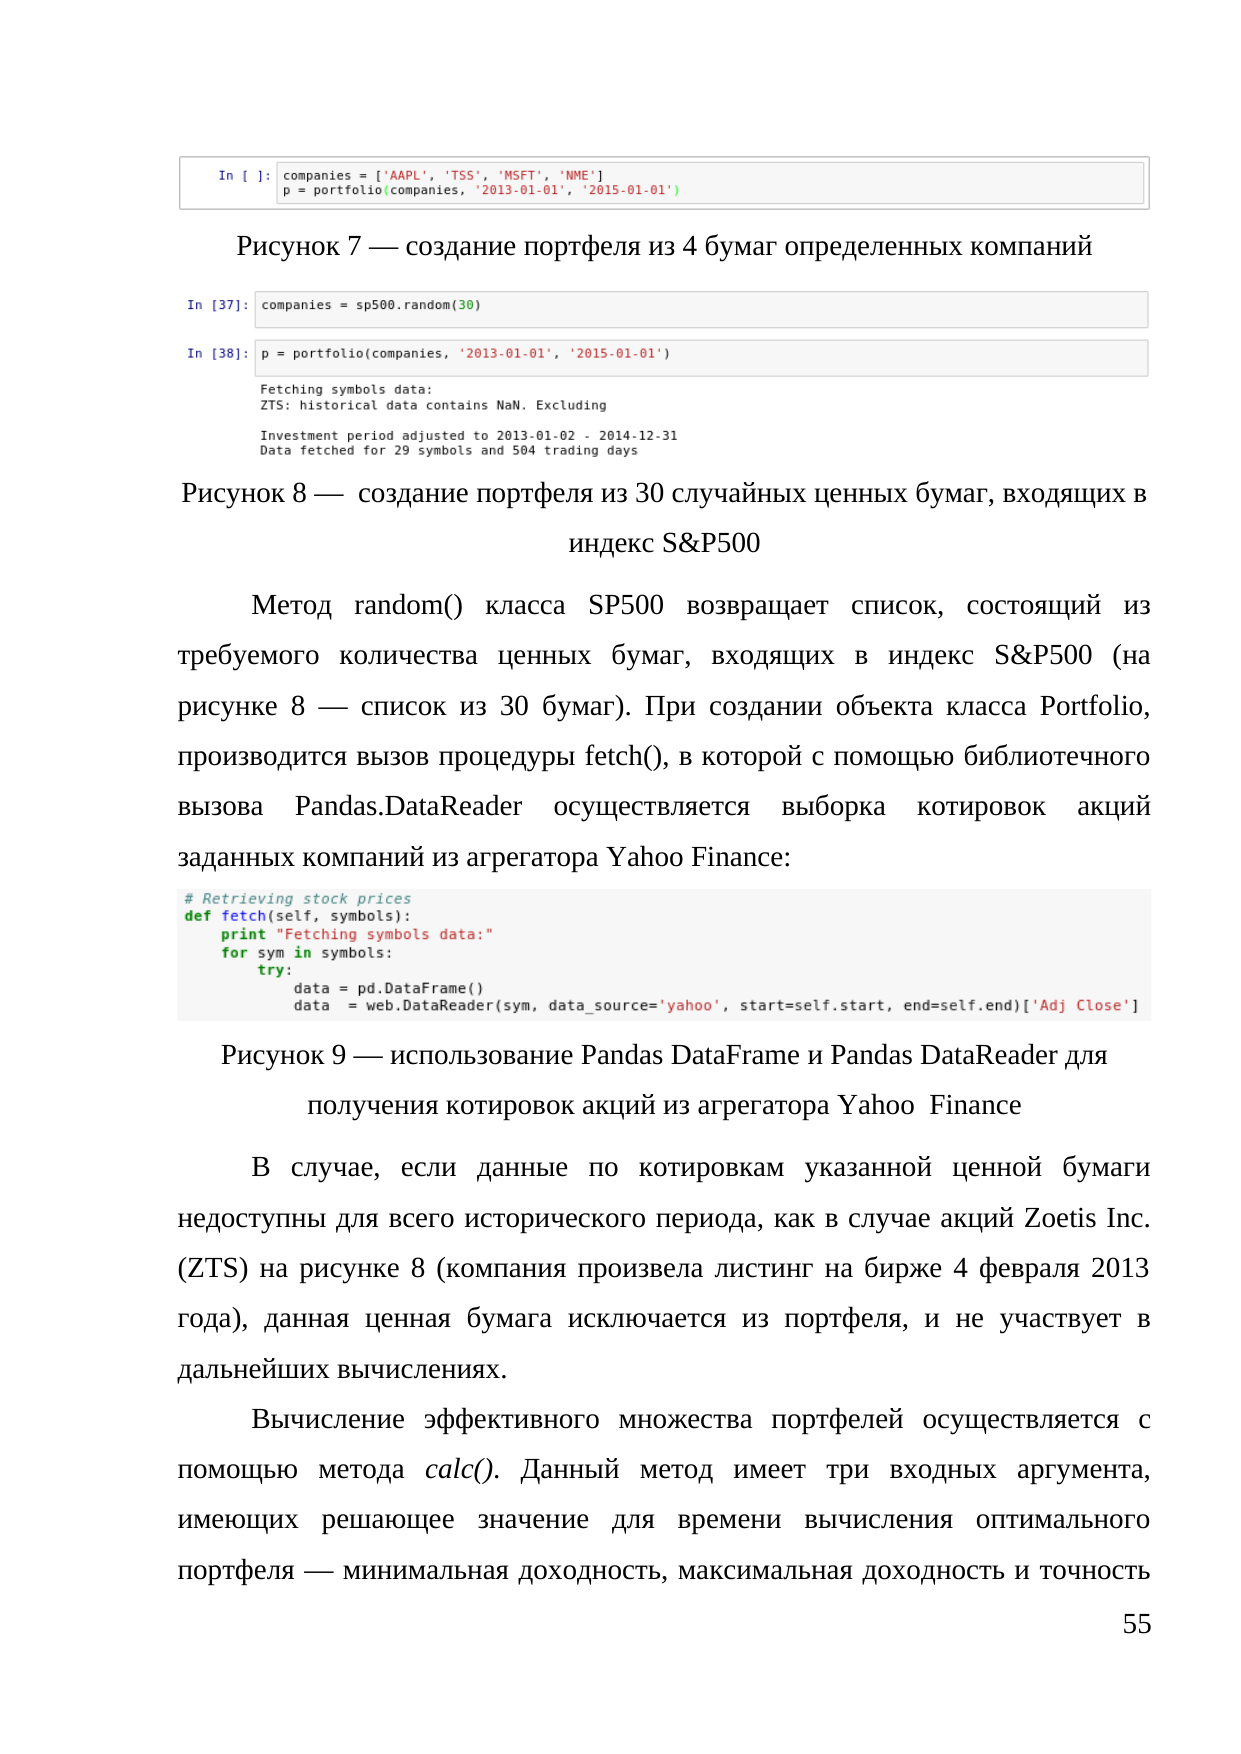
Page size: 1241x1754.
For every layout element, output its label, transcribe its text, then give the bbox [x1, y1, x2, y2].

text Вычисление эффективного множества портфелей осуществляется с помощью метода calc(). Данный метод имеет три входных аргумента, имеющих решающее значение для времени вычисления оптимального портфеля — минимальная доходность, максимальная доходность и точность [177, 1401, 1152, 1586]
picture [177, 153, 1152, 212]
text Рисунок 9 — использование Pandas DataFrame и Pandas DataReader для получения котировок акций из агрегатора Yahoo Finance [177, 1021, 1152, 1121]
picture [177, 889, 1152, 1021]
text Метод random() класса SP500 возвращает список, состоящий из требуемого количества ценных бумаг, входящих в индекс S&P500 (на рисунке 8 — список из 30 бумаг). При создании объекта класса Portfolio, производится вызов процедуры fetch(), в которой с помощью библиотечного вызова Pandas.DataReader осуществляется выборка котировок акций заданных компаний из агрегатора Yahoo Finance: [177, 587, 1152, 872]
picture [177, 290, 1152, 458]
text Рисунок 7 — создание портфеля из 4 бумаг определенных компаний [177, 212, 1152, 262]
text Рисунок 8 — создание портфеля из 30 случайных ценных бумаг, входящих в индекс S&P500 [177, 458, 1152, 558]
text В случае, если данные по котировкам указанной ценной бумаги недоступны для всего исторического периода, как в случае акций Zoetis Inc. (ZTS) на рисунке 8 (компания произвела листинг на бирже 4 февраля 2013 года), данная ценная бумага исключается из портфеля, и не участвует в дальнейших вычислениях. [177, 1149, 1152, 1384]
